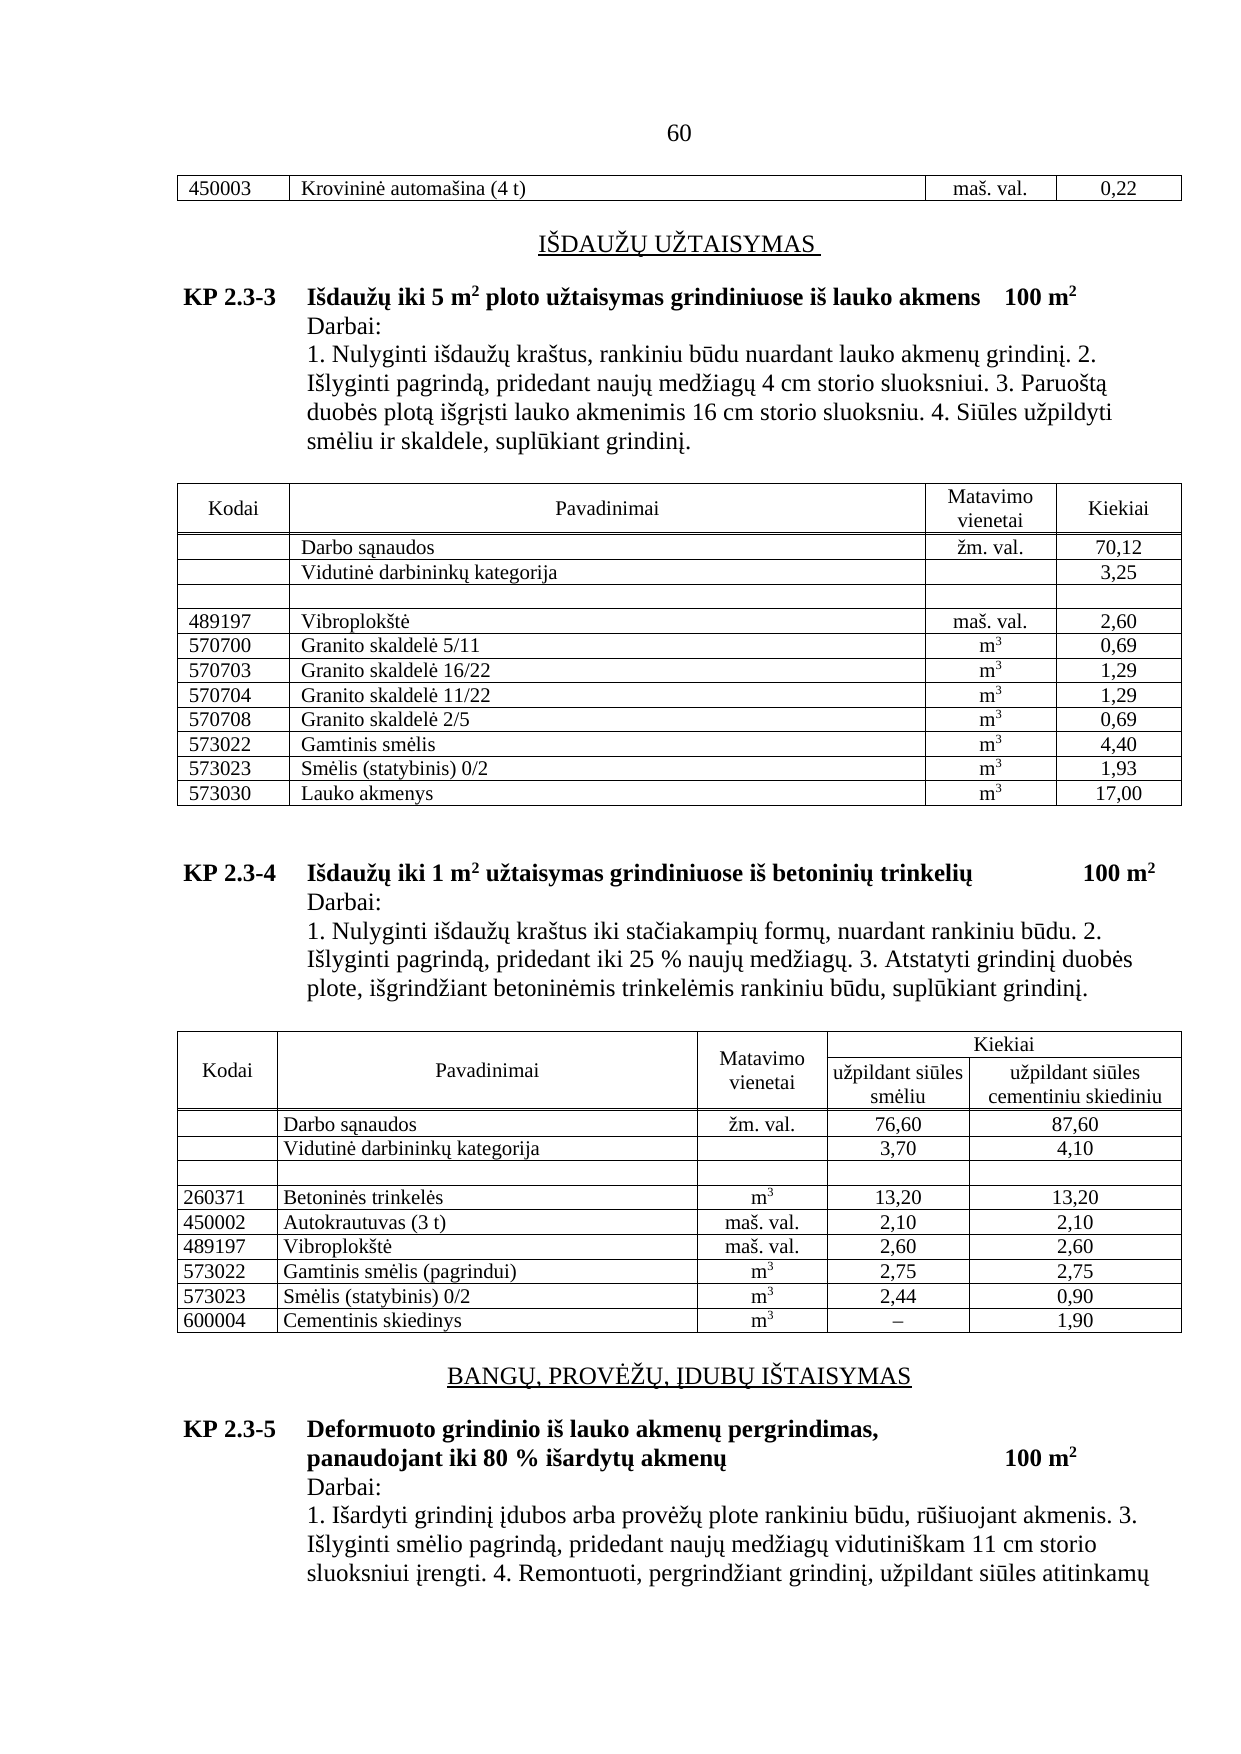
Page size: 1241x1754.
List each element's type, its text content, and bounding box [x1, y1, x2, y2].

table_cell 87,60 [970, 1111, 1181, 1136]
table_cell [698, 1161, 827, 1185]
table_cell [178, 1111, 277, 1136]
table_header Kiekiai [1057, 484, 1181, 532]
table_cell [178, 585, 289, 608]
table_cell Smėlis (statybinis) 0/2 [290, 757, 925, 780]
table_cell m3 [926, 683, 1056, 707]
table_header Kodai [178, 484, 289, 532]
table_cell m3 [698, 1186, 827, 1209]
table_cell Krovininė automašina (4 t) [290, 176, 925, 200]
table_header Pavadinimai [290, 484, 925, 532]
table_header Kodai [178, 1032, 277, 1108]
table_header KP 2.3-5 [177, 1414, 301, 1472]
table_cell 3,70 [828, 1137, 969, 1160]
table_header Išdaužų iki 1 m2 užtaisymas grindiniuose iš betoninių trinkelių [301, 858, 1077, 887]
table_cell m3 [926, 732, 1056, 756]
table_cell 1,29 [1057, 659, 1181, 682]
table_cell 2,60 [970, 1235, 1181, 1258]
table_cell [177, 311, 301, 454]
table_cell žm. val. [698, 1111, 827, 1136]
table_cell užpildant siūles cementiniu skiediniu [970, 1058, 1181, 1108]
table_cell 260371 [178, 1186, 277, 1209]
table_header 100 m2 [998, 1414, 1181, 1472]
table_cell [177, 887, 301, 1002]
table_cell 573023 [178, 757, 289, 780]
table_cell Granito skaldelė 2/5 [290, 708, 925, 731]
table_cell [178, 535, 289, 559]
table_cell 450003 [178, 176, 289, 200]
table_cell maš. val. [926, 609, 1056, 633]
table_cell Darbo sąnaudos [290, 535, 925, 559]
table_cell žm. val. [926, 535, 1056, 559]
table_cell – [828, 1309, 969, 1332]
table_header 100 m2 [998, 282, 1181, 311]
table_cell Granito skaldelė 11/22 [290, 683, 925, 707]
table_cell [278, 1161, 697, 1185]
table_cell 573023 [178, 1284, 277, 1308]
table_header 100 m2 [1077, 858, 1181, 887]
table_cell 450002 [178, 1210, 277, 1234]
table_cell 573022 [178, 732, 289, 756]
table_cell Vibroplokštė [290, 609, 925, 633]
table_header Kiekiai [828, 1032, 1181, 1057]
table_header Išdaužų iki 5 m2 ploto užtaisymas grindiniuose iš lauko akmens [301, 282, 998, 311]
table_cell [926, 585, 1056, 608]
table_cell 1,29 [1057, 683, 1181, 707]
table_cell [290, 585, 925, 608]
table_header KP 2.3-3 [177, 282, 301, 311]
table_cell 1,93 [1057, 757, 1181, 780]
table_cell 4,40 [1057, 732, 1181, 756]
table_cell m3 [698, 1260, 827, 1283]
table_cell 0,69 [1057, 634, 1181, 657]
table_cell 570700 [178, 634, 289, 657]
table_cell 2,60 [828, 1235, 969, 1258]
table_cell Granito skaldelė 5/11 [290, 634, 925, 657]
table_cell [970, 1161, 1181, 1185]
table_cell Darbai: 1. Nulyginti išdaužų kraštus, rankiniu būdu nuardant lauko akmenų grindinį. 2. Išlyginti pagrindą, pridedant naujų medžiagų 4 cm storio sluoksniui. 3. Paruoštą duobės plotą išgrįsti lauko akmenimis 16 cm storio sluoksniu. 4. Siūles užpildyti smėliu ir skaldele, suplūkiant grindinį. [301, 311, 1181, 454]
table_cell Gamtinis smėlis [290, 732, 925, 756]
table_cell Granito skaldelė 16/22 [290, 659, 925, 682]
table_cell m3 [926, 659, 1056, 682]
table_cell 13,20 [970, 1186, 1181, 1209]
table_cell 2,10 [828, 1210, 969, 1234]
table_cell 2,75 [970, 1260, 1181, 1283]
table_cell m3 [926, 634, 1056, 657]
table_cell m3 [926, 757, 1056, 780]
table_cell 3,25 [1057, 560, 1181, 584]
table_cell [1057, 585, 1181, 608]
table_header Pavadinimai [278, 1032, 697, 1108]
table_cell [178, 560, 289, 584]
table_cell Smėlis (statybinis) 0/2 [278, 1284, 697, 1308]
table_cell 0,22 [1057, 176, 1181, 200]
table_cell 17,00 [1057, 781, 1181, 805]
table_cell 2,75 [828, 1260, 969, 1283]
table_cell 70,12 [1057, 535, 1181, 559]
table_cell Gamtinis smėlis (pagrindui) [278, 1260, 697, 1283]
table_cell Vidutinė darbininkų kategorija [278, 1137, 697, 1160]
table_cell [698, 1137, 827, 1160]
table_cell m3 [698, 1284, 827, 1308]
table_cell maš. val. [698, 1235, 827, 1258]
table_cell 489197 [178, 1235, 277, 1258]
table_cell Autokrautuvas (3 t) [278, 1210, 697, 1234]
table_cell 2,44 [828, 1284, 969, 1308]
table_cell maš. val. [698, 1210, 827, 1234]
table_cell Cementinis skiedinys [278, 1309, 697, 1332]
table_cell 2,10 [970, 1210, 1181, 1234]
table_cell 76,60 [828, 1111, 969, 1136]
table_cell 570708 [178, 708, 289, 731]
table_cell [177, 1472, 301, 1587]
table_cell 570703 [178, 659, 289, 682]
table_cell m3 [926, 781, 1056, 805]
table_cell Vibroplokštė [278, 1235, 697, 1258]
table_cell [178, 1137, 277, 1160]
table_cell Darbai: 1. Nulyginti išdaužų kraštus iki stačiakampių formų, nuardant rankiniu būdu. 2. Išlyginti pagrindą, pridedant iki 25 % naujų medžiagų. 3. Atstatyti grindinį duobės plote, išgrindžiant betoninėmis trinkelėmis rankiniu būdu, suplūkiant grindinį. [301, 887, 1181, 1002]
table_cell 570704 [178, 683, 289, 707]
table_cell Vidutinė darbininkų kategorija [290, 560, 925, 584]
table_cell užpildant siūles smėliu [828, 1058, 969, 1108]
table_cell m3 [926, 708, 1056, 731]
table_cell [926, 560, 1056, 584]
table_cell 0,69 [1057, 708, 1181, 731]
table_header Matavimo vienetai [698, 1032, 827, 1108]
text IŠDAUŽŲ UŽTAISYMAS [177, 229, 1181, 258]
table_cell 489197 [178, 609, 289, 633]
table_cell 573022 [178, 1260, 277, 1283]
table_cell maš. val. [926, 176, 1056, 200]
table_cell Darbo sąnaudos [278, 1111, 697, 1136]
table_cell 4,10 [970, 1137, 1181, 1160]
table_header Matavimo vienetai [926, 484, 1056, 532]
table_cell 1,90 [970, 1309, 1181, 1332]
table_cell 600004 [178, 1309, 277, 1332]
table_cell m3 [698, 1309, 827, 1332]
text BANGŲ, PROVĖŽŲ, ĮDUBŲ IŠTAISYMAS [177, 1361, 1181, 1390]
table_cell [178, 1161, 277, 1185]
table_header Deformuoto grindinio iš lauko akmenų pergrindimas, panaudojant iki 80 % išardytų akmenų [301, 1414, 998, 1472]
table_cell [828, 1161, 969, 1185]
table_cell Betoninės trinkelės [278, 1186, 697, 1209]
table_cell Darbai: 1. Išardyti grindinį įdubos arba provėžų plote rankiniu būdu, rūšiuojant akmenis. 3. Išlyginti smėlio pagrindą, pridedant naujų medžiagų vidutiniškam 11 cm storio sluoksniui įrengti. 4. Remontuoti, pergrindžiant grindinį, užpildant siūles atitinkamų [301, 1472, 1181, 1587]
table_cell 573030 [178, 781, 289, 805]
table_cell Lauko akmenys [290, 781, 925, 805]
table_cell 2,60 [1057, 609, 1181, 633]
table_header KP 2.3-4 [177, 858, 301, 887]
table_cell 13,20 [828, 1186, 969, 1209]
table_cell 0,90 [970, 1284, 1181, 1308]
